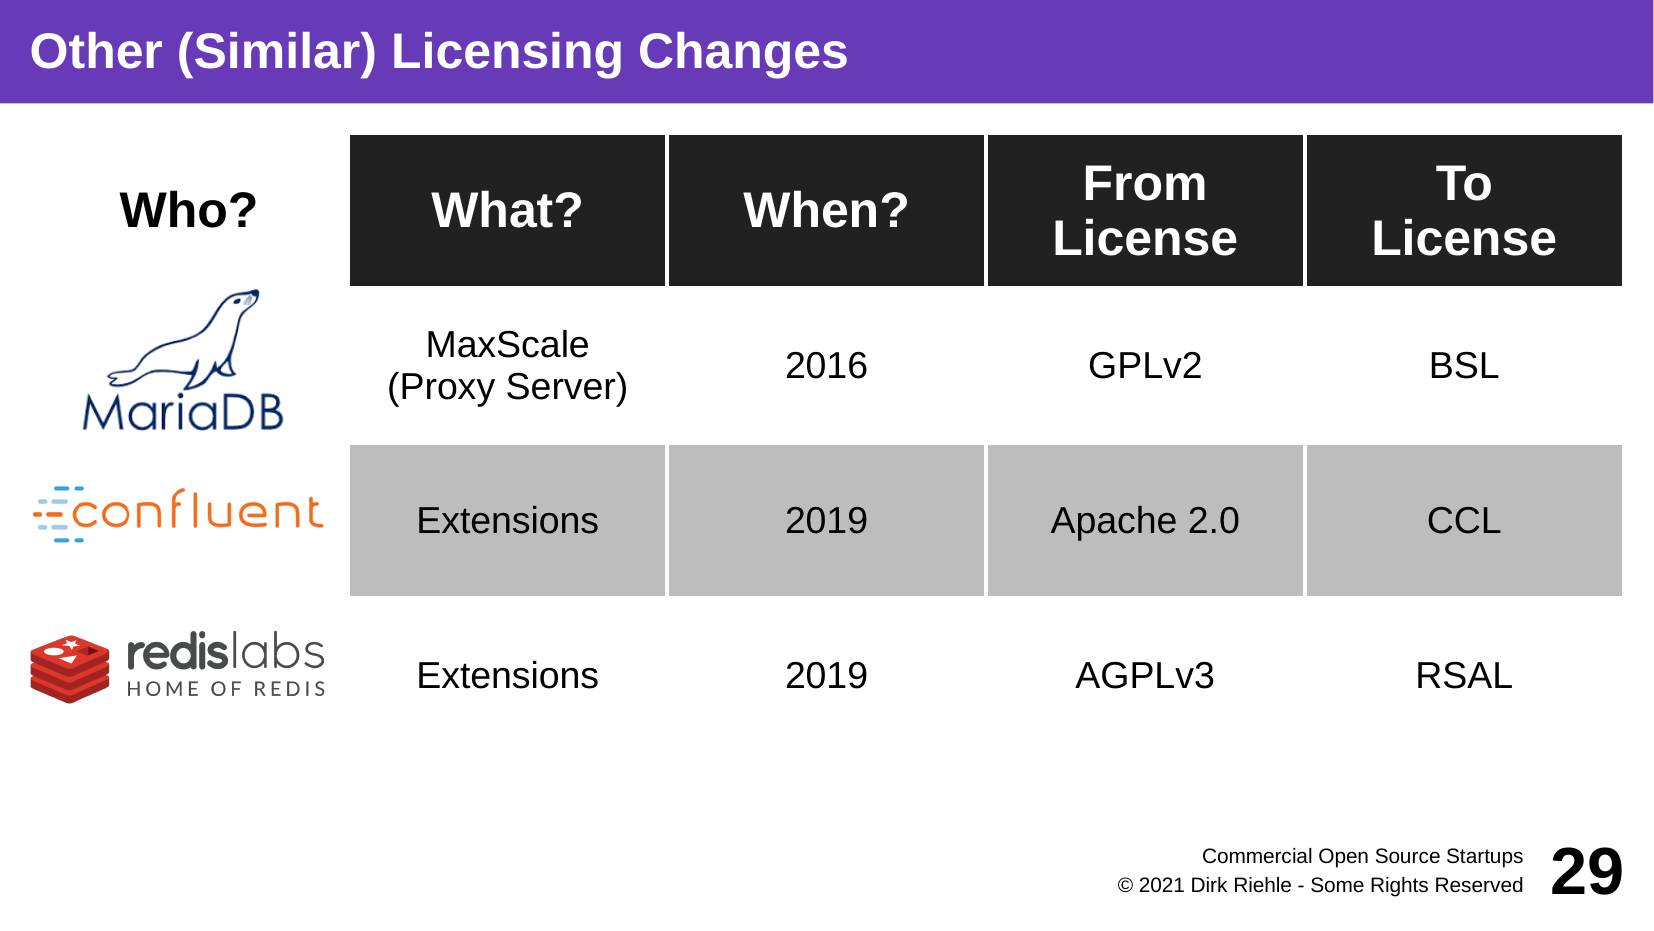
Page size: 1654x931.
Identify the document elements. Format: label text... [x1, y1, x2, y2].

table_cell Extensions [350, 600, 665, 753]
table_cell 2019 [669, 600, 984, 753]
table_cell AGPLv3 [988, 600, 1303, 753]
table_header Who? [32, 135, 346, 286]
table_cell Apache 2.0 [988, 445, 1303, 596]
table_cell CCL [1307, 445, 1622, 596]
picture [39, 286, 327, 435]
table_cell 2016 [669, 290, 984, 441]
title Other (Similar) Licensing Changes [0, 0, 1654, 104]
table_cell RSAL [1307, 600, 1622, 753]
table_cell Extensions [350, 445, 665, 596]
picture [29, 630, 325, 705]
picture [29, 483, 325, 545]
table_cell GPLv2 [988, 290, 1303, 441]
table_cell [32, 600, 346, 751]
table_cell 2019 [669, 445, 984, 596]
table_header From License [988, 135, 1303, 286]
table_cell MaxScale (Proxy Server) [350, 290, 665, 441]
table_header When? [669, 135, 984, 286]
table_cell [32, 445, 346, 596]
table_cell BSL [1307, 290, 1622, 441]
table_header What? [350, 135, 665, 286]
table_cell [32, 290, 346, 441]
table_header To License [1307, 135, 1622, 286]
